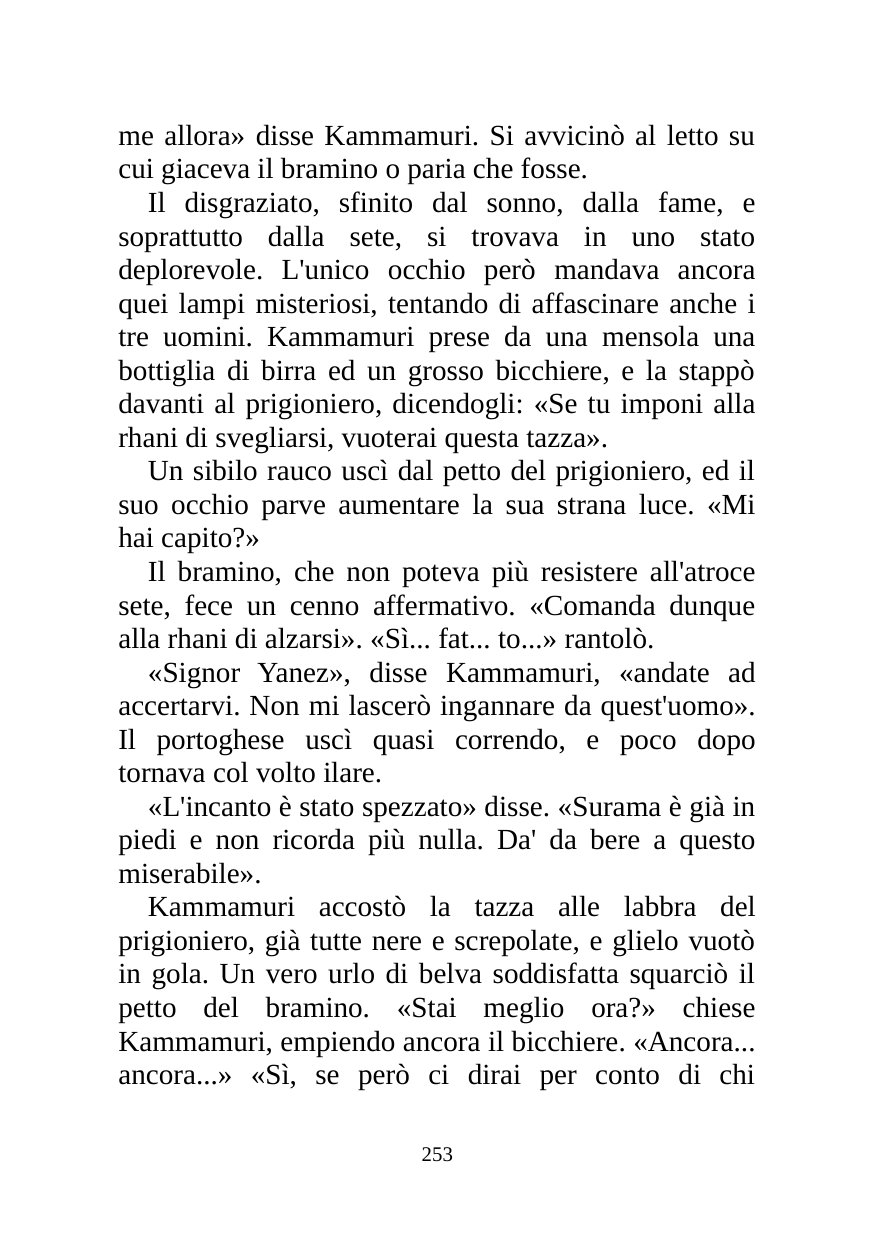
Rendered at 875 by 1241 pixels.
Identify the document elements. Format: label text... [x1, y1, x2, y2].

text me allora» disse Kammamuri. Si avvicinò al letto su cui giaceva il bramino o paria che fosse. [118, 118, 756, 185]
text Kammamuri accostò la tazza alle labbra del prigioniero, già tutte nere e screpolate, e glielo vuotò in gola. Un vero urlo di belva soddisfatta squarciò il petto del bramino. «Stai meglio ora?» chiese Kammamuri, empiendo ancora il bicchiere. «Ancora... ancora...» «Sì, se però ci dirai per conto di chi [118, 889, 756, 1091]
text Il bramino, che non poteva più resistere all'atroce sete, fece un cenno affermativo. «Comanda dunque alla rhani di alzarsi». «Sì... fat... to...» rantolò. [118, 554, 756, 655]
text Il disgraziato, sfinito dal sonno, dalla fame, e soprattutto dalla sete, si trovava in uno stato deplorevole. L'unico occhio però mandava ancora quei lampi misteriosi, tentando di affascinare anche i tre uomini. Kammamuri prese da una mensola una bottiglia di birra ed un grosso bicchiere, e la stappò davanti al prigioniero, dicendogli: «Se tu imponi alla rhani di svegliarsi, vuoterai questa tazza». [118, 185, 756, 453]
text «L'incanto è stato spezzato» disse. «Surama è già in piedi e non ricorda più nulla. Da' da bere a questo miserabile». [118, 789, 756, 889]
text «Signor Yanez», disse Kammamuri, «andate ad accertarvi. Non mi lascerò ingannare da quest'uomo». Il portoghese uscì quasi correndo, e poco dopo tornava col volto ilare. [118, 655, 756, 789]
text Un sibilo rauco uscì dal petto del prigioniero, ed il suo occhio parve aumentare la sua strana luce. «Mi hai capito?» [118, 453, 756, 554]
